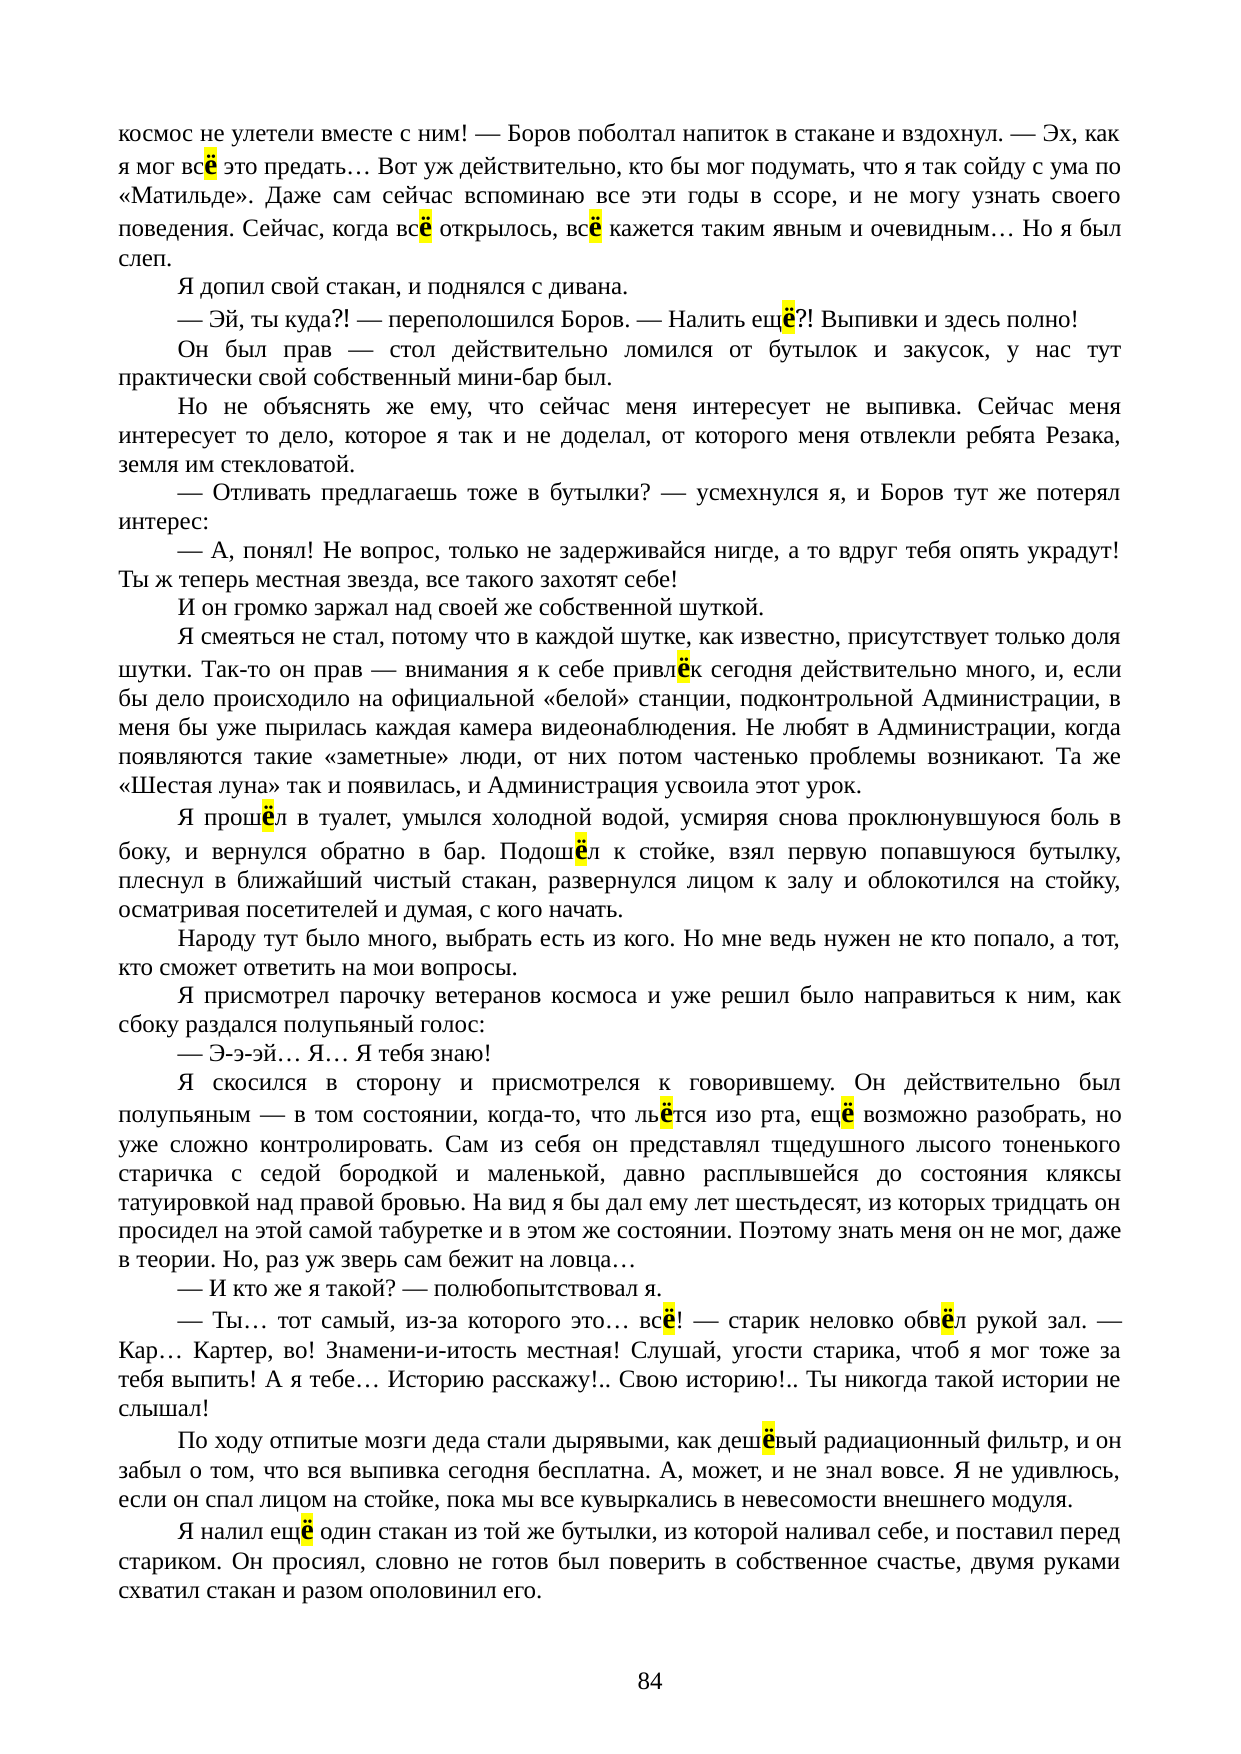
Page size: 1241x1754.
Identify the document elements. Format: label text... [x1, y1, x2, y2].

text Я допил свой стакан, и поднялся с дивана. [118, 271, 1122, 300]
text — Отливать предлагаешь тоже в бутылки? — усмехнулся я, и Боров тут же потерял интерес: [118, 477, 1122, 535]
text — Ты… тот самый, из-за которого это… всё! — старик неловко обвёл рукой зал. — Кар… Картер, во! Знамени-и-итость местная! Слушай, угости старика, чтоб я мог тоже за тебя выпить! А я тебе… Историю расскажу!.. Свою историю!.. Ты никогда такой истории не слышал! [118, 1302, 1122, 1421]
text — И кто же я такой? — полюбопытствовал я. [118, 1273, 1122, 1302]
text Но не объяснять же ему, что сейчас меня интересует не выпивка. Сейчас меня интересует то дело, которое я так и не доделал, от которого меня отвлекли ребята Резака, земля им стекловатой. [118, 391, 1122, 477]
text — Эй, ты куда⁈ — переполошился Боров. — Налить ещё⁈ Выпивки и здесь полно! [118, 300, 1122, 334]
text Народу тут было много, выбрать есть из кого. Но мне ведь нужен не кто попало, а тот, кто сможет ответить на мои вопросы. [118, 923, 1122, 981]
text космос не улетели вместе с ним! — Боров поболтал напиток в стакане и вздохнул. — Эх, как я мог всё это предать… Вот уж действительно, кто бы мог подумать, что я так сойду с ума по «Матильде». Даже сам сейчас вспоминаю все эти годы в ссоре, и не могу узнать своего поведения. Сейчас, когда всё открылось, всё кажется таким явным и очевидным… Но я был слеп. [118, 118, 1122, 271]
text Я налил ещё один стакан из той же бутылки, из которой наливал себе, и поставил перед стариком. Он просиял, словно не готов был поверить в собственное счастье, двумя руками схватил стакан и разом ополовинил его. [118, 1512, 1122, 1603]
text Я скосился в сторону и присмотрелся к говорившему. Он действительно был полупьяным — в том состоянии, когда-то, что льётся изо рта, ещё возможно разобрать, но уже сложно контролировать. Сам из себя он представлял тщедушного лысого тоненького старичка с седой бородкой и маленькой, давно расплывшейся до состояния кляксы татуировкой над правой бровью. На вид я бы дал ему лет шестьдесят, из которых тридцать он просидел на этой самой табуретке и в этом же состоянии. Поэтому знать меня он не мог, даже в теории. Но, раз уж зверь сам бежит на ловца… [118, 1067, 1122, 1273]
text И он громко заржал над своей же собственной шуткой. [118, 592, 1122, 621]
text Я прошёл в туалет, умылся холодной водой, усмиряя снова проклюнувшуюся боль в боку, и вернулся обратно в бар. Подошёл к стойке, взял первую попавшуюся бутылку, плеснул в ближайший чистый стакан, развернулся лицом к залу и облокотился на стойку, осматривая посетителей и думая, с кого начать. [118, 798, 1122, 923]
text По ходу отпитые мозги деда стали дырявыми, как дешёвый радиационный фильтр, и он забыл о том, что вся выпивка сегодня бесплатна. А, может, и не знал вовсе. Я не удивлюсь, если он спал лицом на стойке, пока мы все кувыркались в невесомости внешнего модуля. [118, 1421, 1122, 1512]
text Я смеяться не стал, потому что в каждой шутке, как известно, присутствует только доля шутки. Так-то он прав — внимания я к себе привлёк сегодня действительно много, и, если бы дело происходило на официальной «белой» станции, подконтрольной Администрации, в меня бы уже пырилась каждая камера видеонаблюдения. Не любят в Администрации, когда появляются такие «заметные» люди, от них потом частенько проблемы возникают. Та же «Шестая луна» так и появилась, и Администрация усвоила этот урок. [118, 621, 1122, 798]
text Он был прав — стол действительно ломился от бутылок и закусок, у нас тут практически свой собственный мини-бар был. [118, 334, 1122, 391]
text — Э-э-эй… Я… Я тебя знаю! [118, 1038, 1122, 1067]
text Я присмотрел парочку ветеранов космоса и уже решил было направиться к ним, как сбоку раздался полупьяный голос: [118, 981, 1122, 1038]
text — А, понял! Не вопрос, только не задерживайся нигде, а то вдруг тебя опять украдут! Ты ж теперь местная звезда, все такого захотят себе! [118, 535, 1122, 592]
